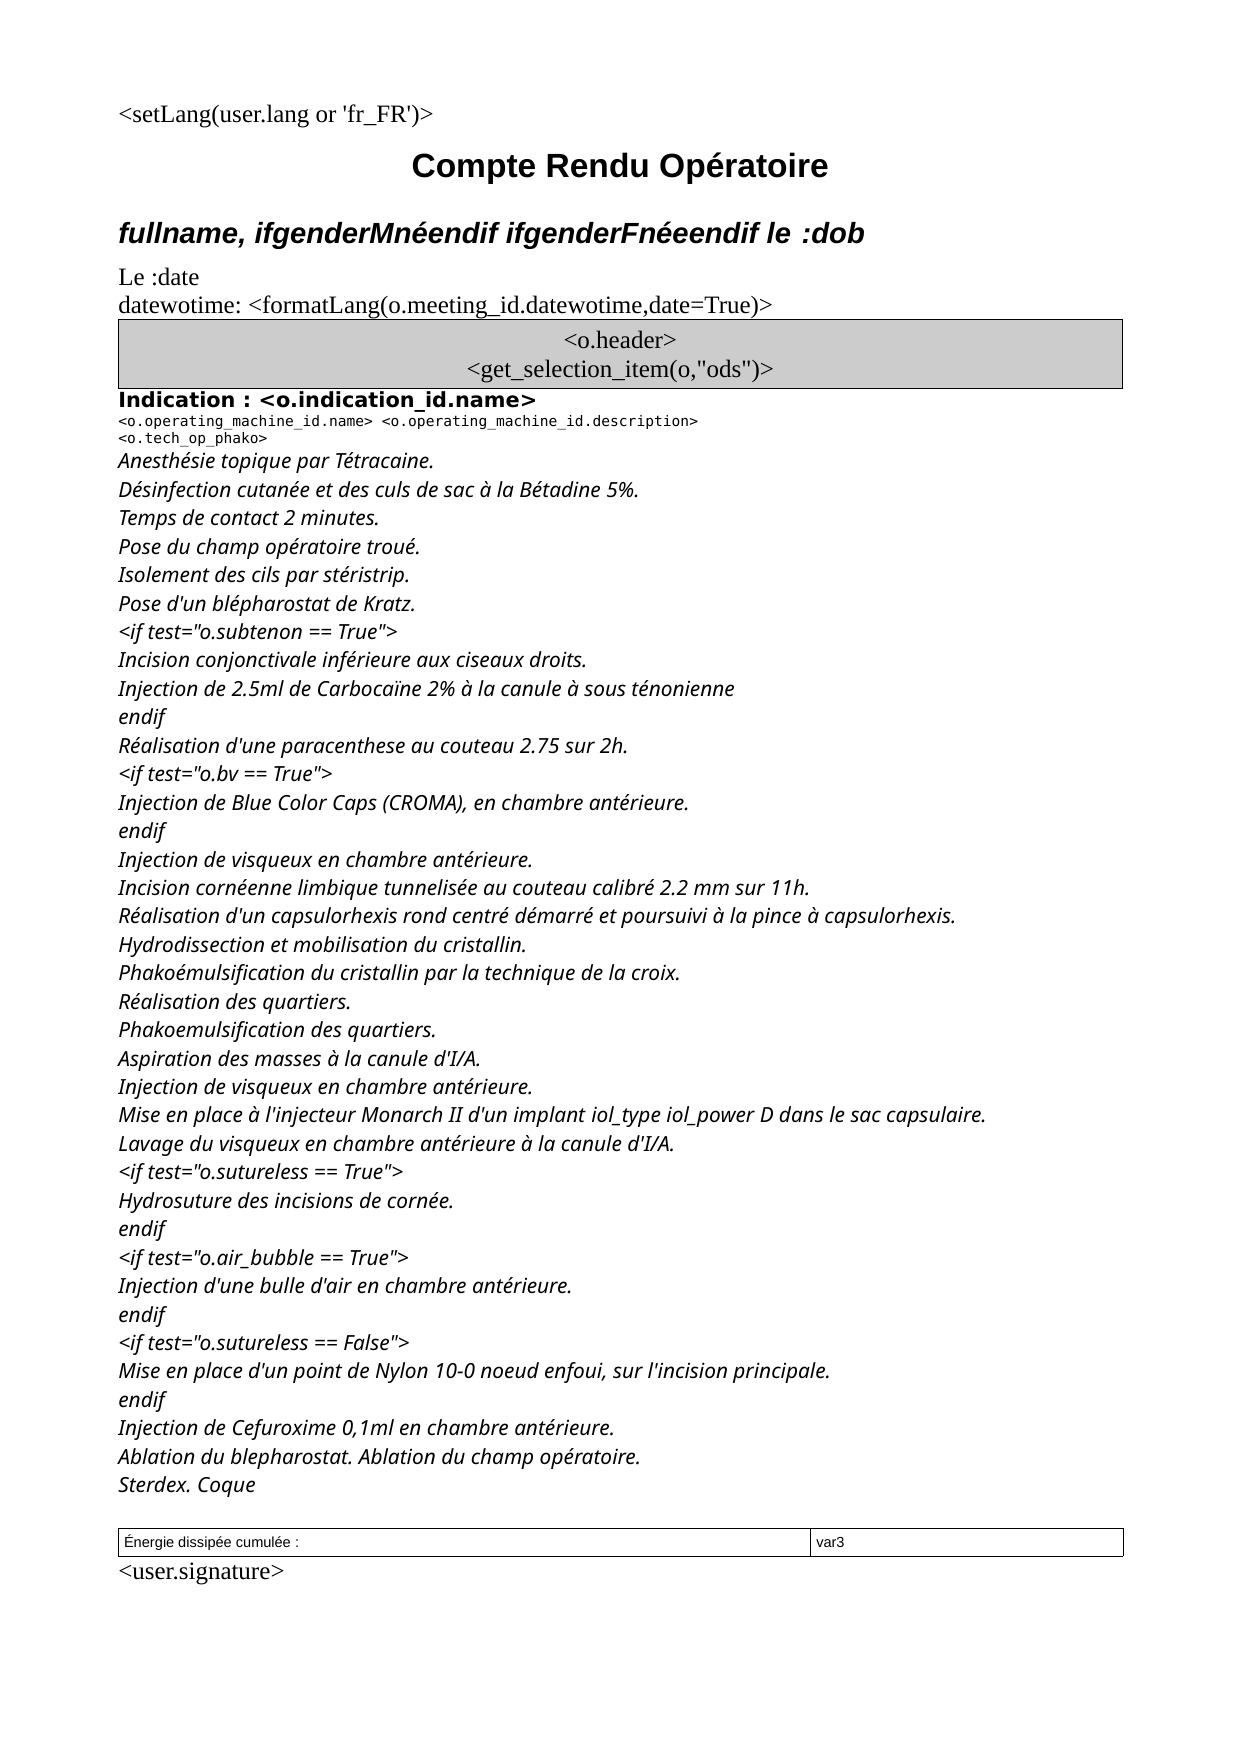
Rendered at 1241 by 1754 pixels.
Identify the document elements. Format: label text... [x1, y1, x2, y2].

table_header var3 [811, 1529, 1123, 1556]
text endif [118, 702, 1122, 731]
text Mise en place d'un point de Nylon 10-0 noeud enfoui, sur l'incision principale. [118, 1357, 1122, 1385]
text Aspiration des masses à la canule d'I/A. [118, 1044, 1122, 1072]
text <user.signature> [118, 1557, 1122, 1585]
text <setLang(user.lang or 'fr_FR')> [118, 99, 1122, 128]
text endif [118, 816, 1122, 845]
text Réalisation d'un capsulorhexis rond centré démarré et poursuivi à la pince à capsulorhexis. [118, 902, 1122, 930]
text <if test="o.air_bubble == True"> [118, 1243, 1122, 1271]
text endif [118, 1385, 1122, 1413]
text Désinfection cutanée et des culs de sac à la Bétadine 5%. [118, 475, 1122, 503]
text Injection de visqueux en chambre antérieure. [118, 1072, 1122, 1101]
text Hydrodissection et mobilisation du cristallin. [118, 930, 1122, 958]
text <if test="o.subtenon == True"> [118, 617, 1122, 646]
text Réalisation des quartiers. [118, 987, 1122, 1015]
text Indication : <o.indication_id.name> [118, 389, 1122, 413]
text Lavage du visqueux en chambre antérieure à la canule d'I/A. [118, 1129, 1122, 1157]
text Sterdex. Coque [118, 1470, 1122, 1499]
text Injection de 2.5ml de Carbocaïne 2% à la canule à sous ténonienne [118, 674, 1122, 702]
subtitle Compte Rendu Opératoire [118, 146, 1122, 185]
text Incision conjonctivale inférieure aux ciseaux droits. [118, 646, 1122, 674]
text endif [118, 1300, 1122, 1328]
text Pose d'un blépharostat de Kratz. [118, 589, 1122, 617]
text Pose du champ opératoire troué. [118, 532, 1122, 560]
text Injection de Blue Color Caps (CROMA), en chambre antérieure. [118, 788, 1122, 816]
text Hydrosuture des incisions de cornée. [118, 1186, 1122, 1214]
text Phakoemulsification des quartiers. [118, 1015, 1122, 1044]
text datewotime: <formatLang(o.meeting_id.datewotime,date=True)> [118, 290, 1122, 319]
text Le :date [118, 262, 1122, 290]
text Incision cornéenne limbique tunnelisée au couteau calibré 2.2 mm sur 11h. [118, 873, 1122, 902]
text <if test="o.sutureless == False"> [118, 1328, 1122, 1357]
text Anesthésie topique par Tétracaine. [118, 447, 1122, 475]
text <if test="o.sutureless == True"> [118, 1157, 1122, 1186]
text Réalisation d'une paracenthese au couteau 2.75 sur 2h. [118, 731, 1122, 759]
text <o.operating_machine_id.name> <o.operating_machine_id.description> [118, 413, 1122, 429]
table_header <o.header> <get_selection_item(o,"ods")> [119, 320, 1122, 388]
text <if test="o.bv == True"> [118, 759, 1122, 788]
text Phakoémulsification du cristallin par la technique de la croix. [118, 958, 1122, 987]
text Injection de Cefuroxime 0,1ml en chambre antérieure. [118, 1413, 1122, 1442]
table_header Énergie dissipée cumulée : [119, 1529, 810, 1556]
text Temps de contact 2 minutes. [118, 503, 1122, 532]
text endif [118, 1214, 1122, 1243]
text Isolement des cils par stéristrip. [118, 560, 1122, 589]
text <o.tech_op_phako> [118, 429, 1122, 447]
text Injection de visqueux en chambre antérieure. [118, 845, 1122, 873]
text Ablation du blepharostat. Ablation du champ opératoire. [118, 1442, 1122, 1470]
subtitle fullname, ifgenderMnéendif ifgenderFnéeendif le :dob [118, 216, 1122, 249]
text Injection d'une bulle d'air en chambre antérieure. [118, 1271, 1122, 1300]
text Mise en place à l'injecteur Monarch II d'un implant iol_type iol_power D dans le sac capsulaire. [118, 1101, 1122, 1129]
